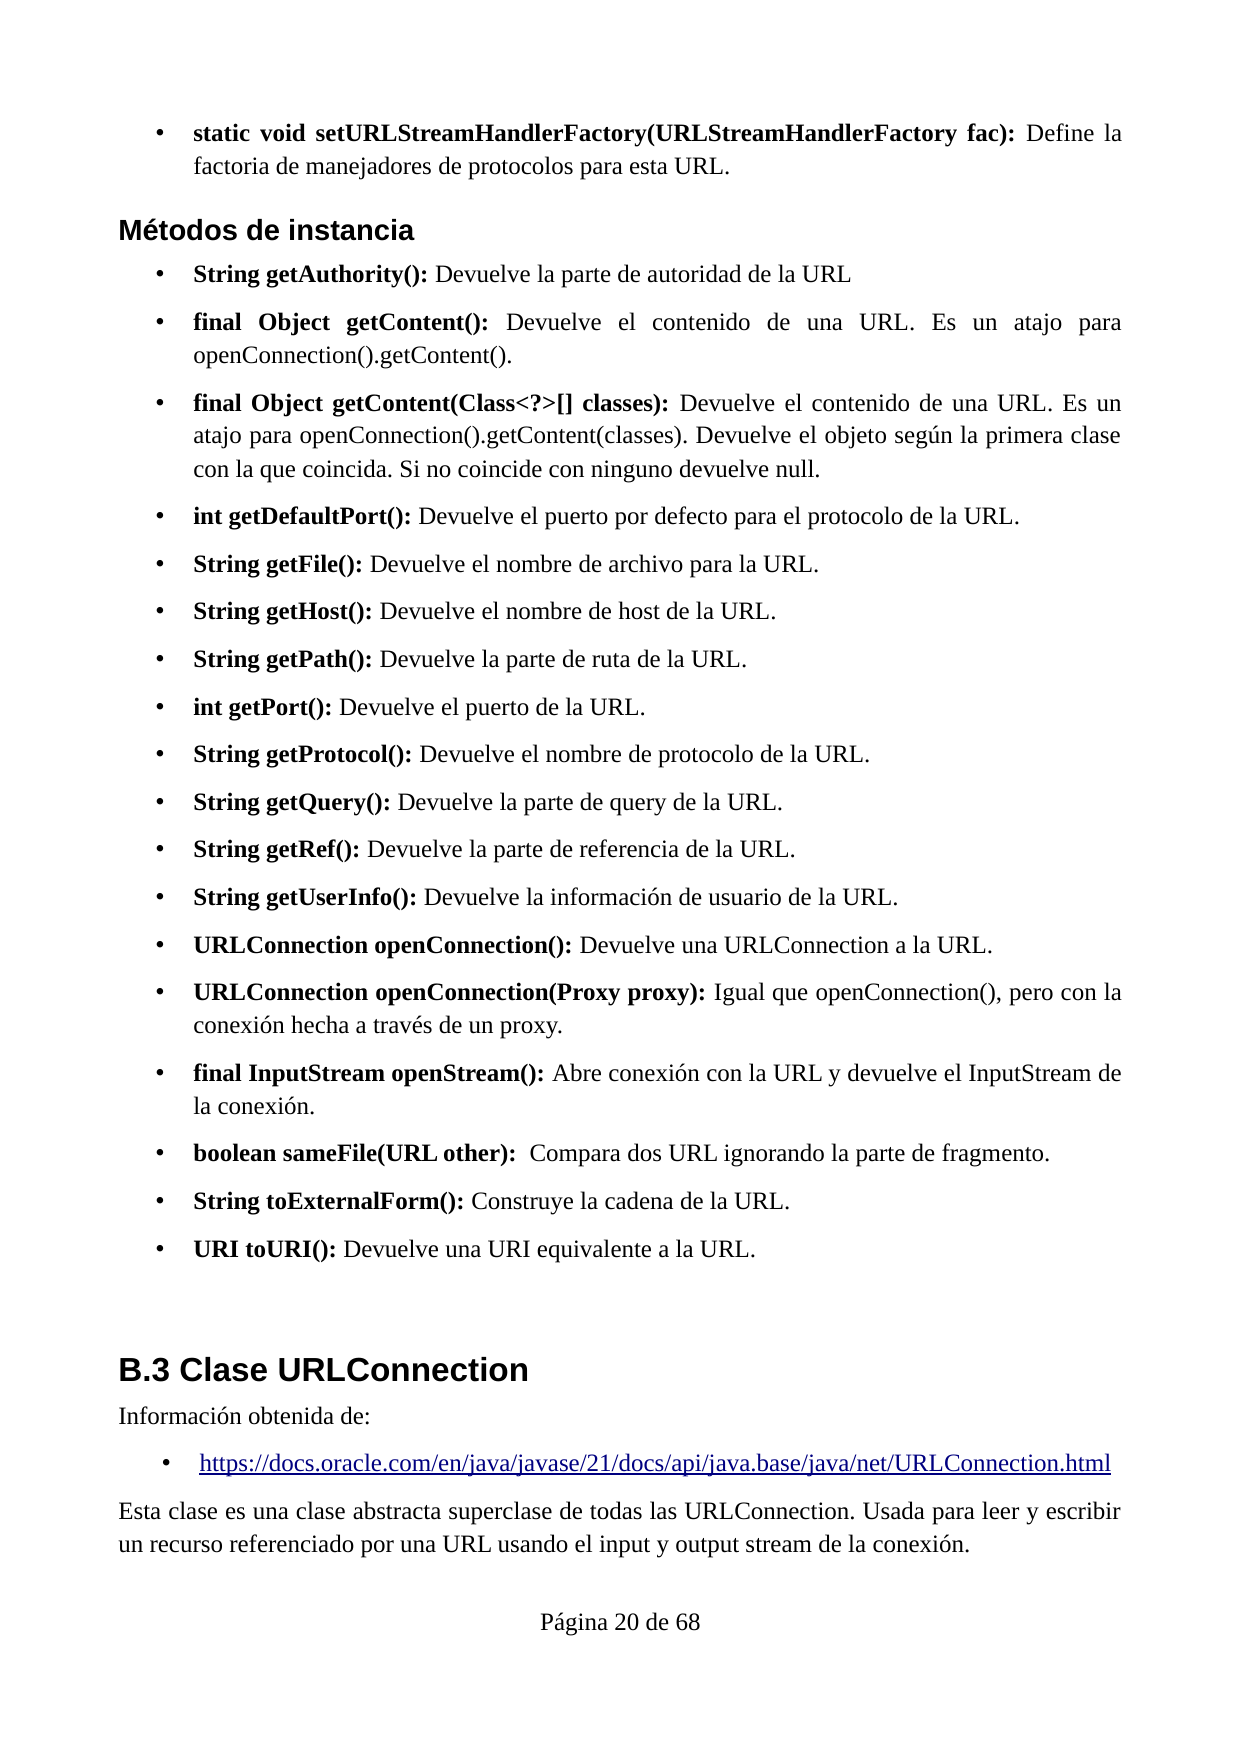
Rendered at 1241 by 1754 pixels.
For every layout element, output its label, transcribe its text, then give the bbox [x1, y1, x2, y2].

list final Object getContent(Class<?>[] classes): Devuelve el contenido de una URL. Es un atajo para openConnection().getContent(classes). Devuelve el objeto según la primera clase con la que coincida. Si no coincide con ninguno devuelve null. [156, 388, 1122, 482]
list URLConnection openConnection(Proxy proxy): Igual que openConnection(), pero con la conexión hecha a través de un proxy. [156, 977, 1122, 1039]
list String getPath(): Devuelve la parte de ruta de la URL. [156, 644, 1122, 673]
list final InputStream openStream(): Abre conexión con la URL y devuelve el InputStream de la conexión. [156, 1058, 1122, 1120]
list String getRef(): Devuelve la parte de referencia de la URL. [156, 834, 1122, 863]
list URLConnection openConnection(): Devuelve una URLConnection a la URL. [156, 930, 1122, 958]
list int getPort(): Devuelve el puerto de la URL. [156, 692, 1122, 720]
list String getProtocol(): Devuelve el nombre de protocolo de la URL. [156, 739, 1122, 768]
text Esta clase es una clase abstracta superclase de todas las URLConnection. Usada para leer y escribir un recurso referenciado por una URL usando el input y output stream de la conexión. [118, 1496, 1122, 1558]
text Información obtenida de: [118, 1401, 1122, 1429]
list static void setURLStreamHandlerFactory(URLStreamHandlerFactory fac): Define la factoria de manejadores de protocolos para esta URL. [156, 118, 1122, 180]
list String getHost(): Devuelve el nombre de host de la URL. [156, 596, 1122, 625]
list boolean sameFile(URL other): Compara dos URL ignorando la parte de fragmento. [156, 1138, 1122, 1167]
list String getUserInfo(): Devuelve la información de usuario de la URL. [156, 882, 1122, 911]
list String getQuery(): Devuelve la parte de query de la URL. [156, 787, 1122, 816]
list final Object getContent(): Devuelve el contenido de una URL. Es un atajo para openConnection().getContent(). [156, 307, 1122, 369]
list int getDefaultPort(): Devuelve el puerto por defecto para el protocolo de la URL. [156, 501, 1122, 530]
list https://docs.oracle.com/en/java/javase/21/docs/api/java.base/java/net/URLConnection.html [162, 1448, 1122, 1477]
list String getFile(): Devuelve el nombre de archivo para la URL. [156, 549, 1122, 578]
subtitle B.3 Clase URLConnection [118, 1350, 1122, 1388]
subtitle Métodos de instancia [118, 213, 1122, 247]
list String toExternalForm(): Construye la cadena de la URL. [156, 1186, 1122, 1215]
list URI toURI(): Devuelve una URI equivalente a la URL. [156, 1234, 1122, 1262]
list String getAuthority(): Devuelve la parte de autoridad de la URL [156, 259, 1122, 288]
